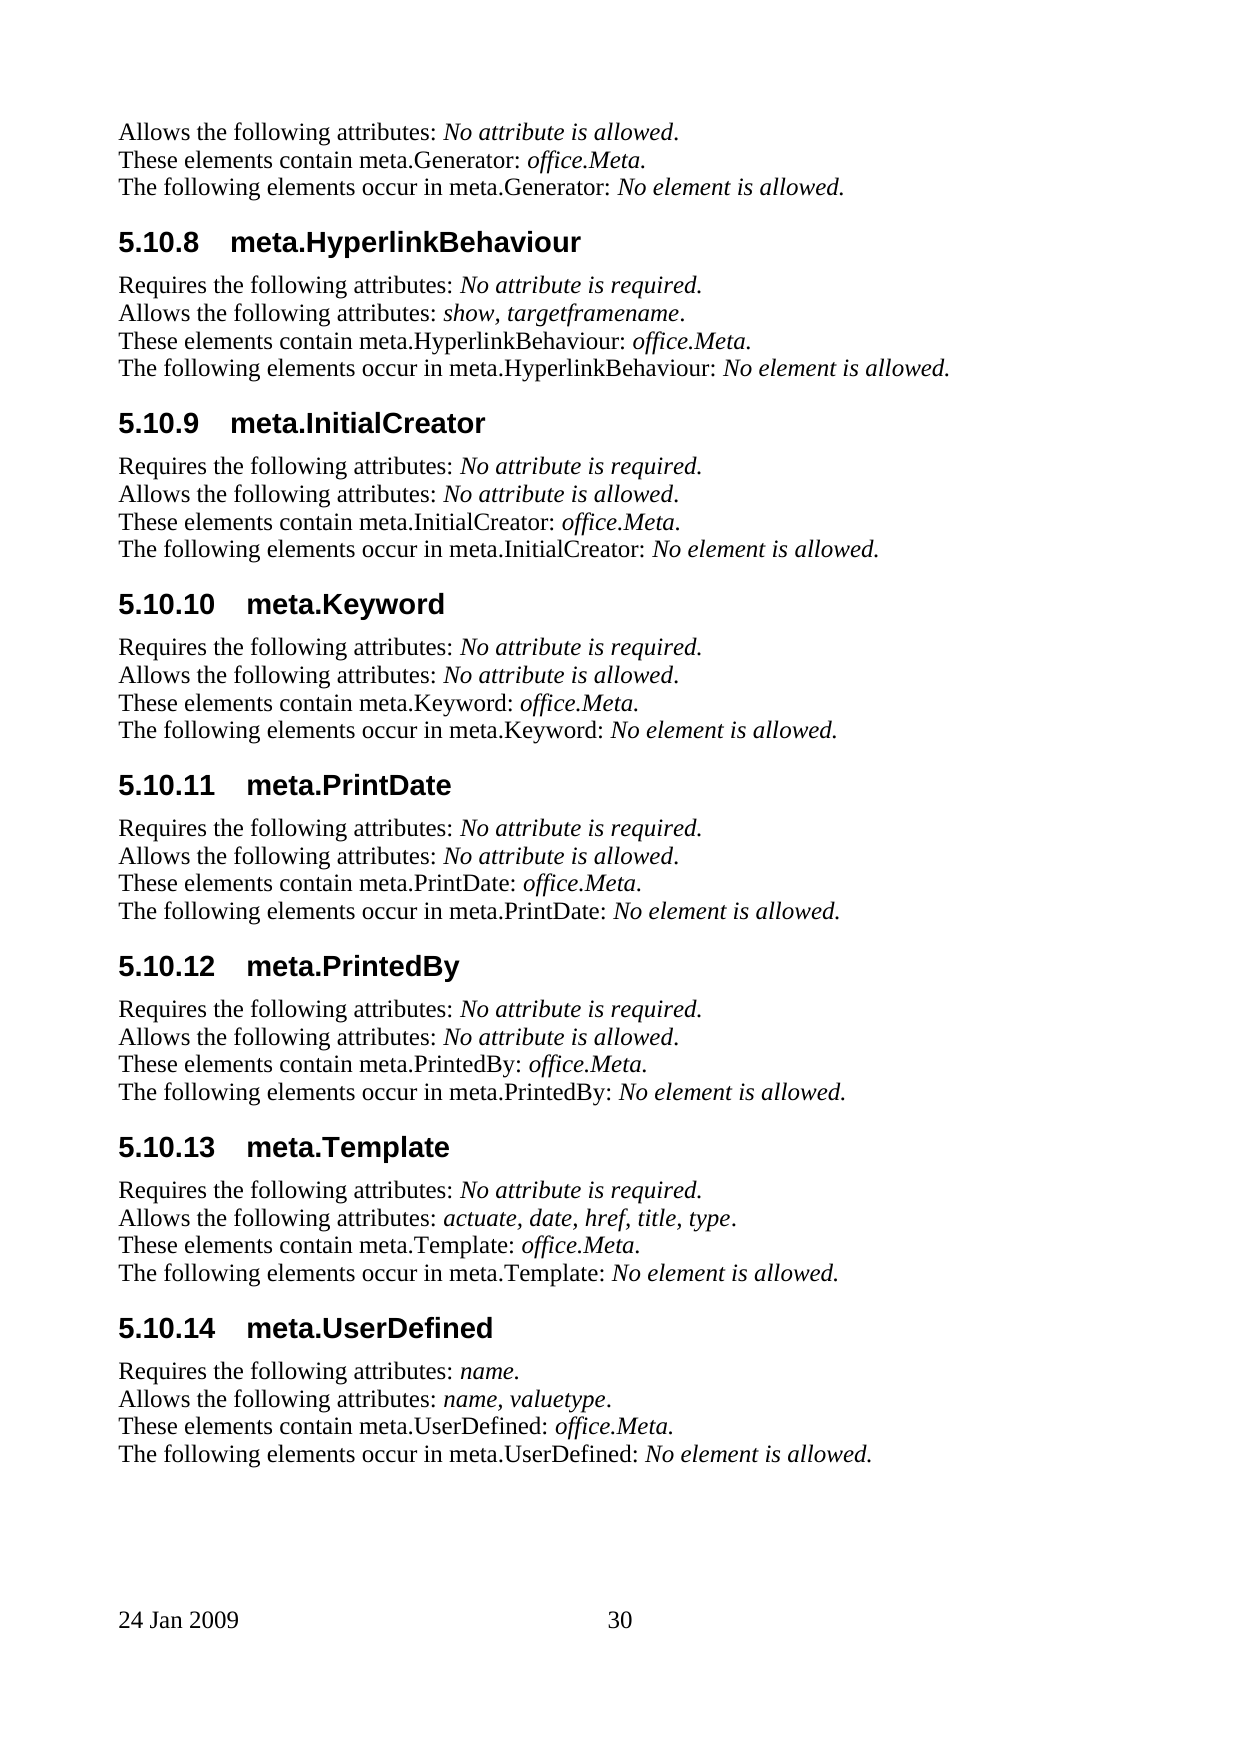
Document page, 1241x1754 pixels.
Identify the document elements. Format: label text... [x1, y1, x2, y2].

text The following elements occur in meta.HyperlinkBehaviour: No element is allowed. [118, 354, 1122, 382]
subtitle meta.Keyword [118, 588, 1122, 621]
text Requires the following attributes: No attribute is required. [118, 633, 1122, 661]
text Allows the following attributes: show, targetframename. [118, 299, 1122, 327]
text These elements contain meta.PrintDate: office.Meta. [118, 869, 1122, 897]
text Requires the following attributes: name. [118, 1357, 1122, 1385]
text These elements contain meta.UserDefined: office.Meta. [118, 1412, 1122, 1440]
subtitle meta.UserDefined [118, 1312, 1122, 1344]
subtitle meta.InitialCreator [118, 407, 1122, 440]
text Allows the following attributes: No attribute is allowed. [118, 842, 1122, 869]
text These elements contain meta.Generator: office.Meta. [118, 146, 1122, 173]
subtitle meta.PrintDate [118, 769, 1122, 802]
text Allows the following attributes: name, valuetype. [118, 1385, 1122, 1412]
text Requires the following attributes: No attribute is required. [118, 1176, 1122, 1204]
text The following elements occur in meta.InitialCreator: No element is allowed. [118, 535, 1122, 563]
text These elements contain meta.InitialCreator: office.Meta. [118, 508, 1122, 535]
text Allows the following attributes: No attribute is allowed. [118, 661, 1122, 689]
text Requires the following attributes: No attribute is required. [118, 814, 1122, 842]
text The following elements occur in meta.UserDefined: No element is allowed. [118, 1440, 1122, 1468]
text Requires the following attributes: No attribute is required. [118, 995, 1122, 1023]
subtitle meta.HyperlinkBehaviour [118, 226, 1122, 259]
text The following elements occur in meta.Generator: No element is allowed. [118, 173, 1122, 201]
text These elements contain meta.PrintedBy: office.Meta. [118, 1051, 1122, 1078]
text The following elements occur in meta.PrintDate: No element is allowed. [118, 897, 1122, 925]
text These elements contain meta.HyperlinkBehaviour: office.Meta. [118, 327, 1122, 354]
text Allows the following attributes: actuate, date, href, title, type. [118, 1204, 1122, 1231]
text Requires the following attributes: No attribute is required. [118, 452, 1122, 480]
text Requires the following attributes: No attribute is required. [118, 271, 1122, 299]
text These elements contain meta.Keyword: office.Meta. [118, 689, 1122, 716]
text Allows the following attributes: No attribute is allowed. [118, 118, 1122, 146]
text These elements contain meta.Template: office.Meta. [118, 1231, 1122, 1259]
subtitle meta.PrintedBy [118, 950, 1122, 983]
text The following elements occur in meta.Template: No element is allowed. [118, 1259, 1122, 1287]
text Allows the following attributes: No attribute is allowed. [118, 480, 1122, 508]
text The following elements occur in meta.Keyword: No element is allowed. [118, 716, 1122, 744]
text Allows the following attributes: No attribute is allowed. [118, 1023, 1122, 1051]
subtitle meta.Template [118, 1131, 1122, 1163]
text The following elements occur in meta.PrintedBy: No element is allowed. [118, 1078, 1122, 1106]
